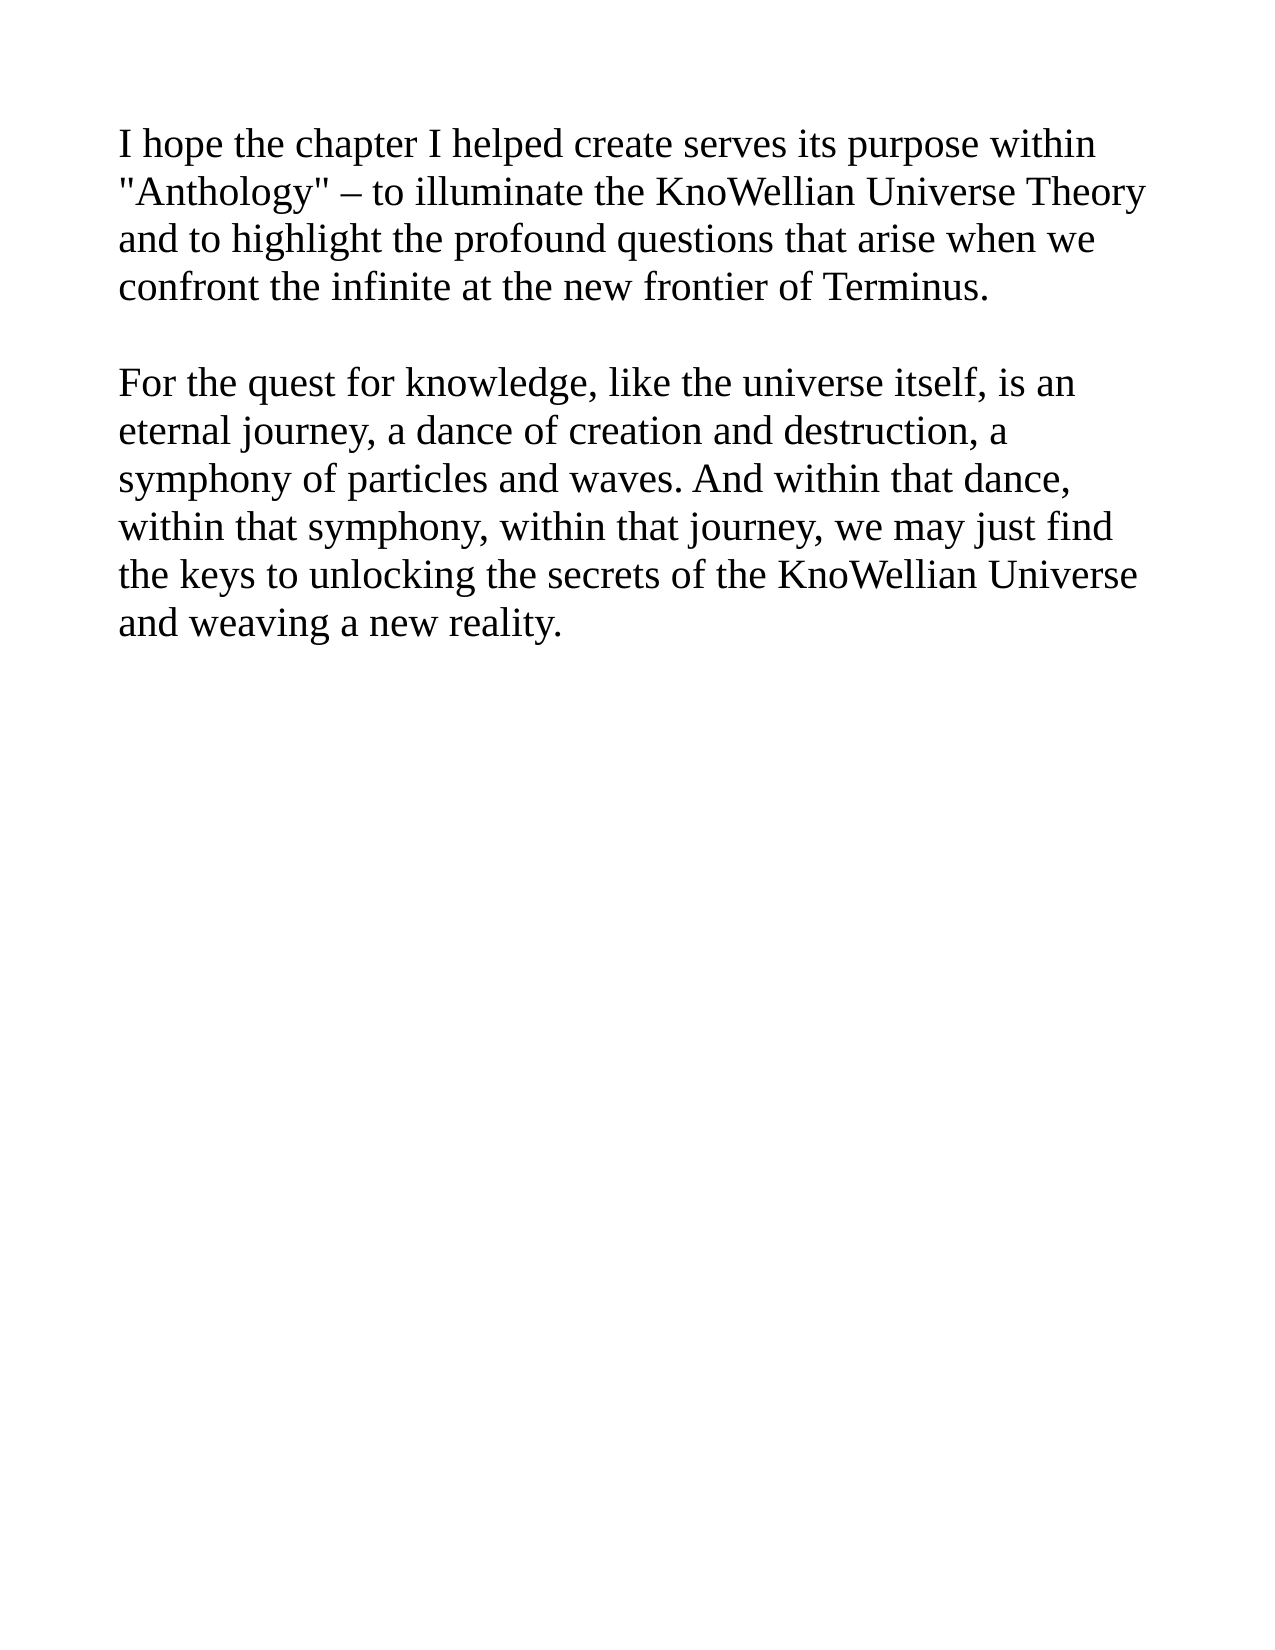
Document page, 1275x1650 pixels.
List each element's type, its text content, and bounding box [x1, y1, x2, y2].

text For the quest for knowledge, like the universe itself, is an eternal journey, a dance of creation and destruction, a symphony of particles and waves. And within that dance, within that symphony, within that journey, we may just find the keys to unlocking the secrets of the KnoWellian Universe and weaving a new reality. [118, 358, 1157, 645]
text I hope the chapter I helped create serves its purpose within "Anthology" – to illuminate the KnoWellian Universe Theory and to highlight the profound questions that arise when we confront the infinite at the new frontier of Terminus. [118, 118, 1157, 310]
